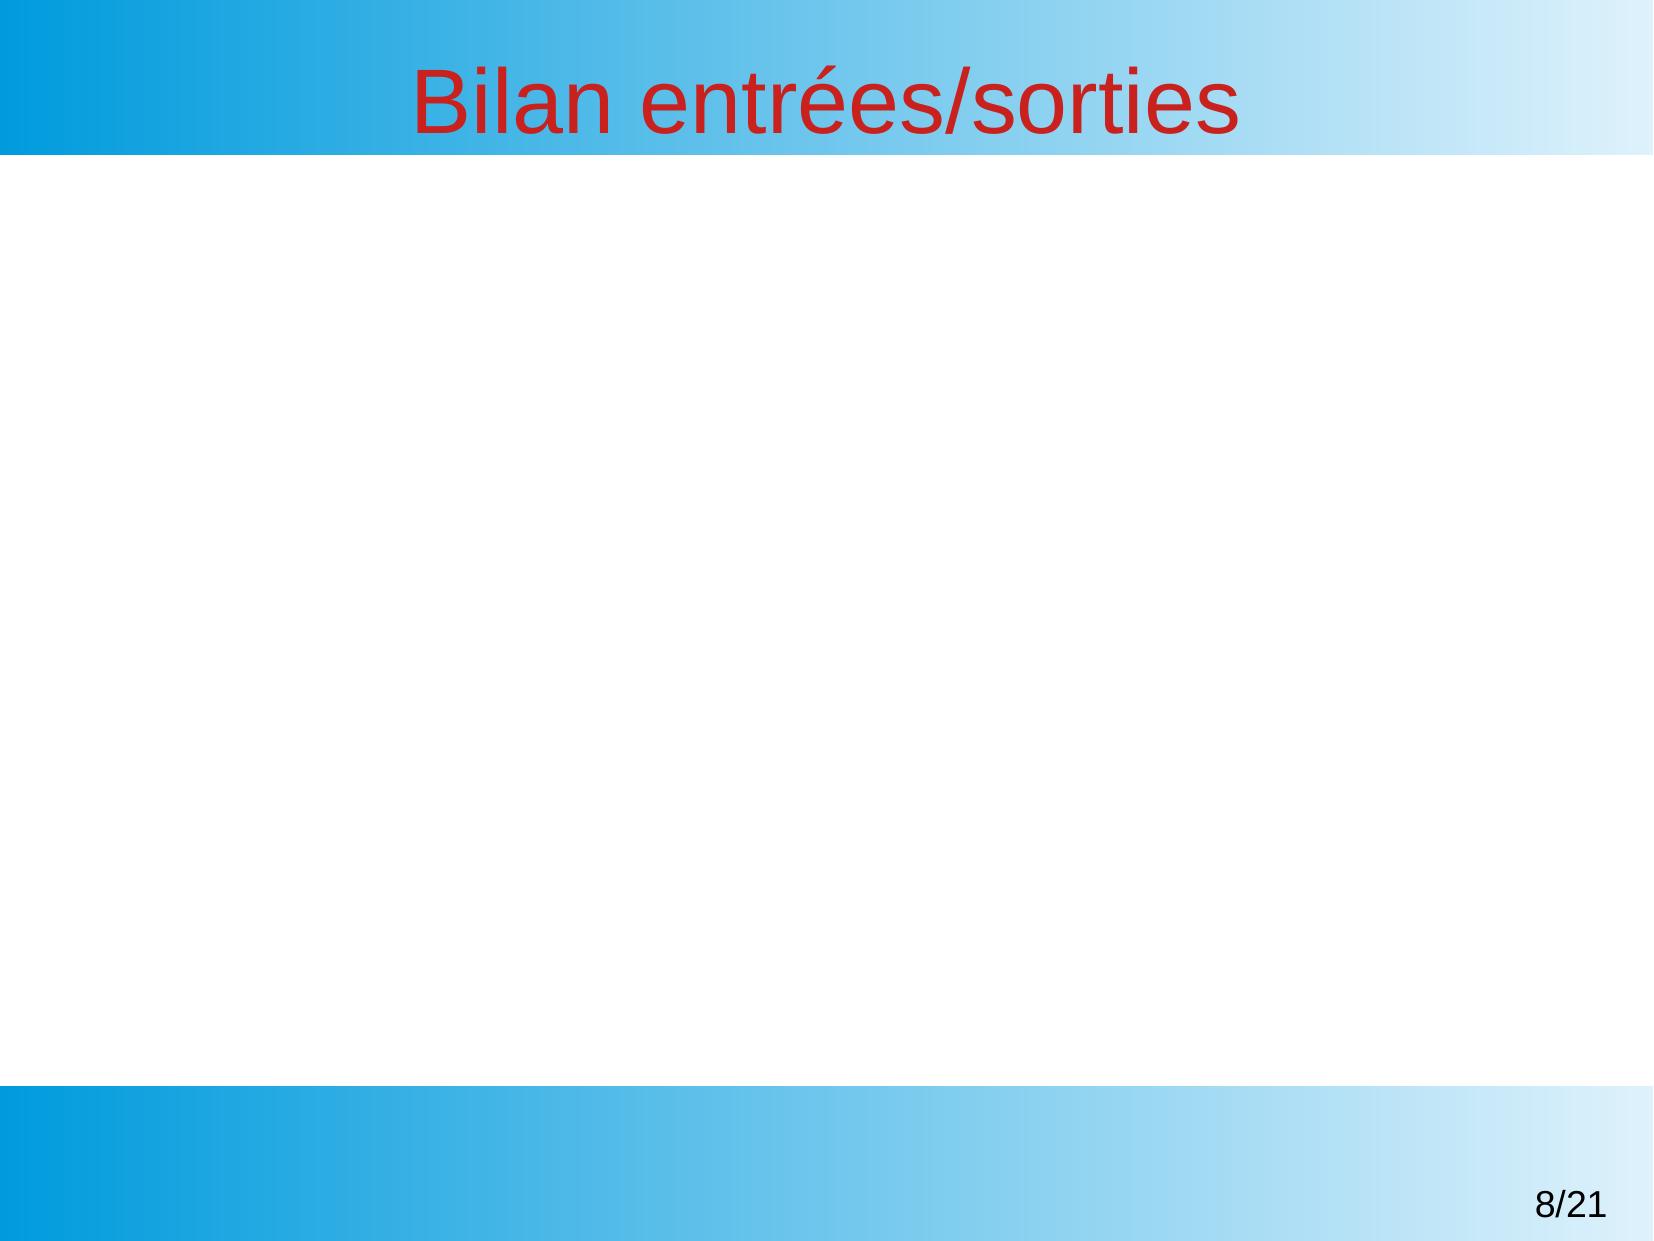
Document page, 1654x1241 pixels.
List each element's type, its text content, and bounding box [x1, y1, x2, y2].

title Bilan entrées/sorties [82, 49, 1571, 155]
text_box <numéro>/21 [1520, 1175, 1654, 1241]
